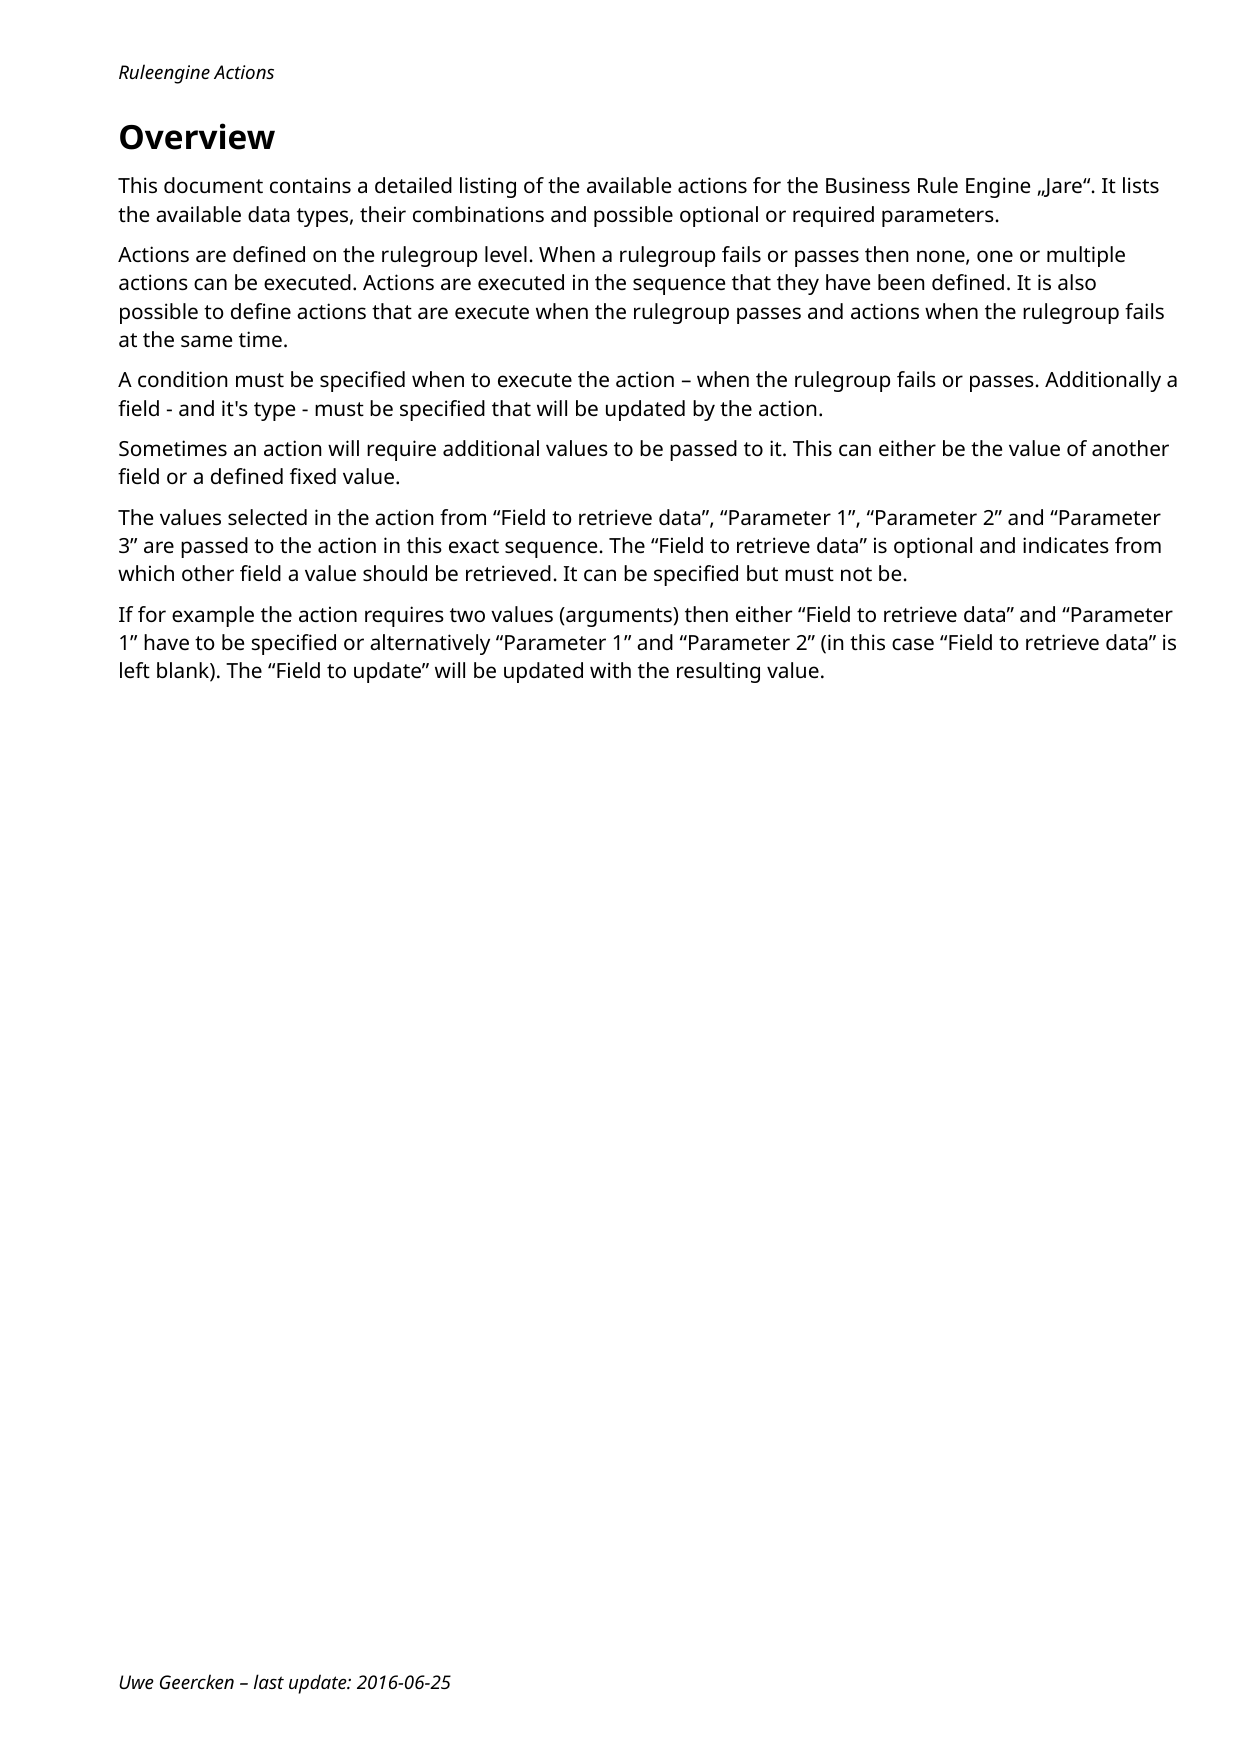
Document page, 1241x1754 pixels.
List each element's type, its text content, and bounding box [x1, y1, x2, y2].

text The values selected in the action from “Field to retrieve data”, “Parameter 1”, “Parameter 2” and “Parameter 3” are passed to the action in this exact sequence. The “Field to retrieve data” is optional and indicates from which other field a value should be retrieved. It can be specified but must not be. [118, 503, 1181, 588]
text Actions are defined on the rulegroup level. When a rulegroup fails or passes then none, one or multiple actions can be executed. Actions are executed in the sequence that they have been defined. It is also possible to define actions that are execute when the rulegroup passes and actions when the rulegroup fails at the same time. [118, 240, 1181, 354]
text Overview [118, 114, 1181, 159]
text A condition must be specified when to execute the action – when the rulegroup fails or passes. Additionally a field - and it's type - must be specified that will be updated by the action. [118, 365, 1181, 422]
text This document contains a detailed listing of the available actions for the Business Rule Engine „Jare“. It lists the available data types, their combinations and possible optional or required parameters. [118, 171, 1181, 228]
text If for example the action requires two values (arguments) then either “Field to retrieve data” and “Parameter 1” have to be specified or alternatively “Parameter 1” and “Parameter 2” (in this case “Field to retrieve data” is left blank). The “Field to update” will be updated with the resulting value. [118, 600, 1181, 685]
text Sometimes an action will require additional values to be passed to it. This can either be the value of another field or a defined fixed value. [118, 434, 1181, 491]
